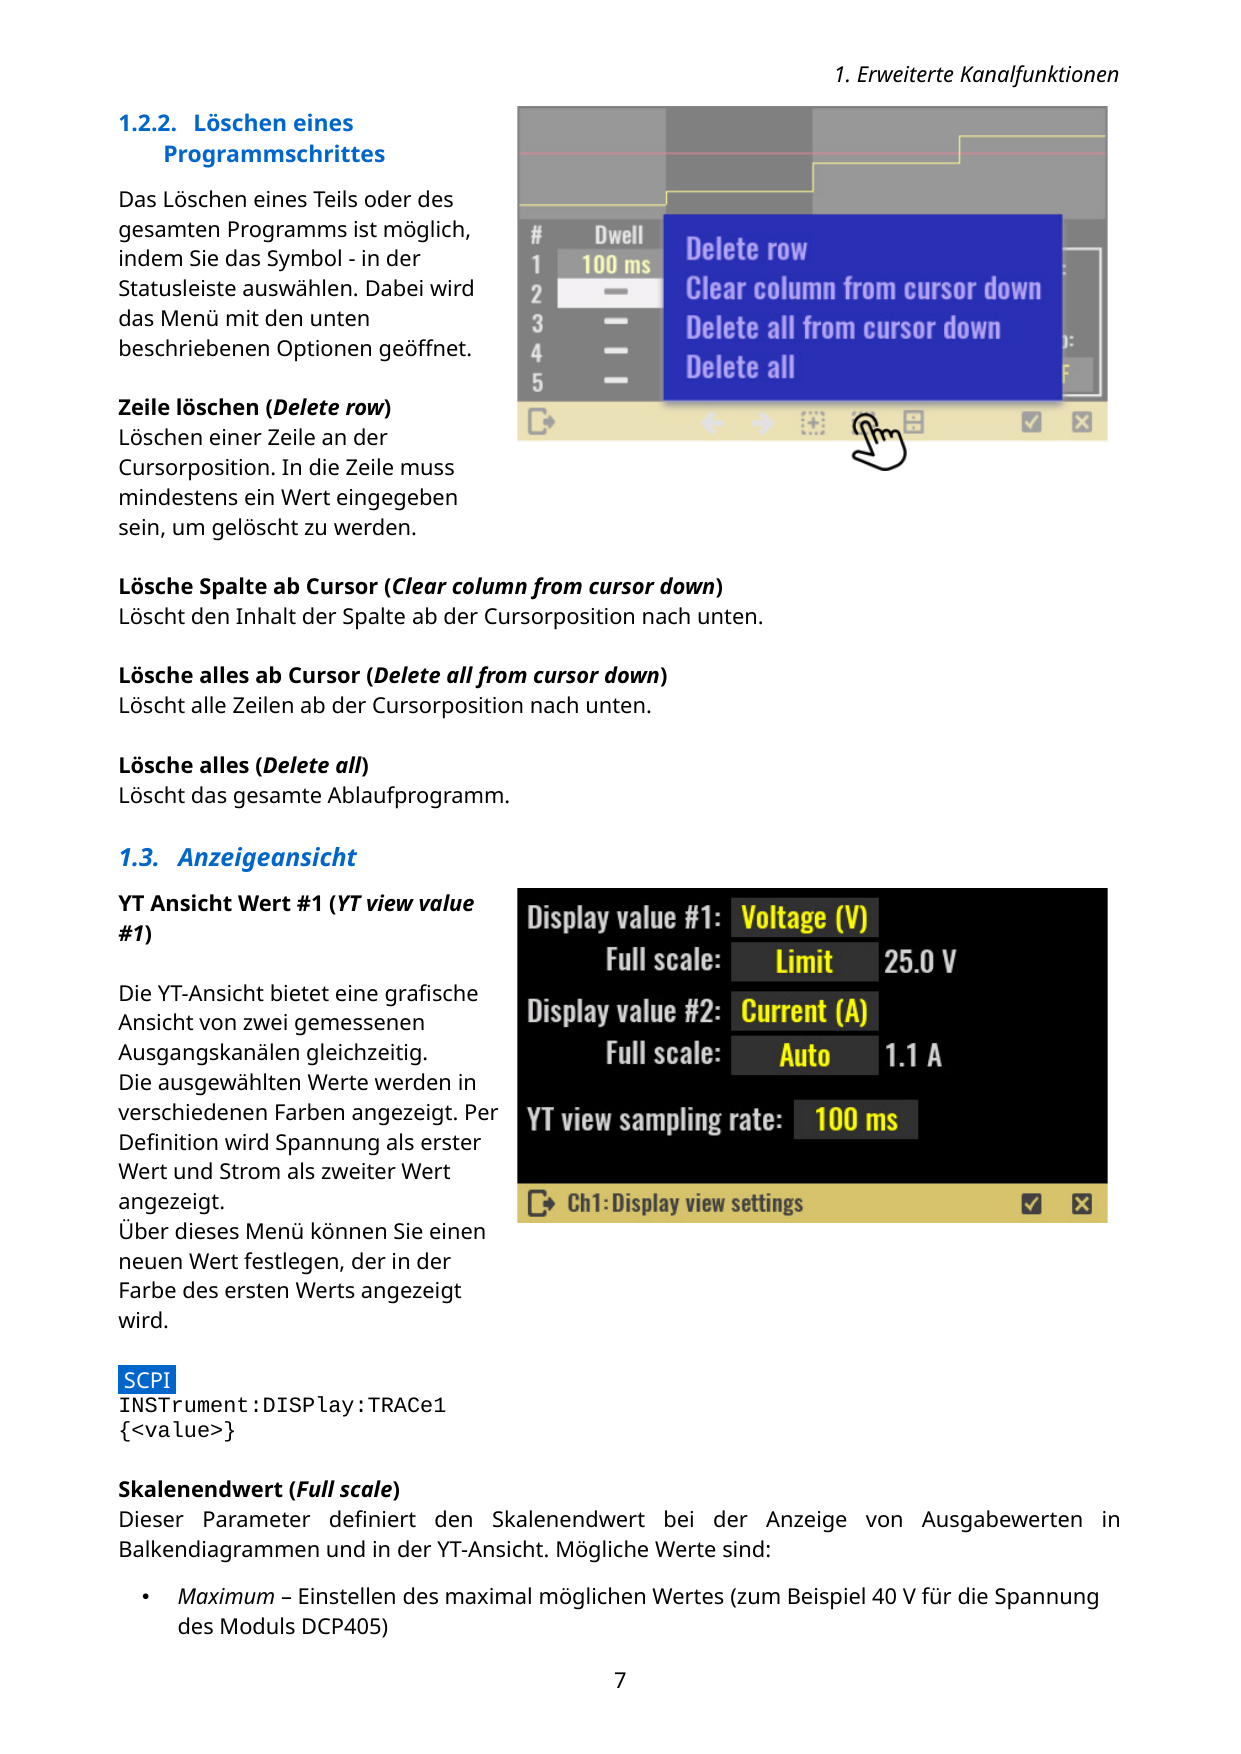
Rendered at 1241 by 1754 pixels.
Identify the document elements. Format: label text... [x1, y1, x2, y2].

list Maximum – Einstellen des maximal möglichen Wertes (zum Beispiel 40 V für die Spannung des Moduls DCP405) [142, 1581, 1110, 1641]
text Löscht alle Zeilen ab der Cursorposition nach unten. [118, 690, 1122, 720]
text Löscht den Inhalt der Spalte ab der Cursorposition nach unten. [118, 601, 1122, 631]
table_header [502, 1223, 1123, 1444]
text Lösche alles (Delete all) [118, 750, 1122, 780]
picture [517, 106, 1108, 471]
text Löscht das gesamte Ablaufprogramm. [118, 780, 1122, 809]
table_header [502, 107, 1123, 571]
table_header YT Ansicht Wert #1 (YT view value #1) Die YT-Ansicht bietet eine grafische Ansicht von zwei gemessenen Ausgangskanälen gleichzeitig. Die ausgewählten Werte werden in verschiedenen Farben angezeigt. Per Definition wird Spannung als erster Wert und Strom als zweiter Wert angezeigt. Über dieses Menü können Sie einen neuen Wert festlegen, der in der Farbe des ersten Werts angezeigt wird. SCPI INSTrument:DISPlay:TRACe1 {<value>} [118, 888, 502, 1444]
text Lösche alles ab Cursor (Delete all from cursor down) [118, 661, 1122, 690]
table_header [502, 888, 517, 1222]
text Lösche Spalte ab Cursor (Clear column from cursor down) [118, 571, 1122, 601]
subtitle Anzeigeansicht [118, 839, 1122, 873]
table_header [1108, 888, 1123, 1222]
text Skalenendwert (Full scale) [118, 1474, 1122, 1504]
table_header Löschen eines Programmschrittes Das Löschen eines Teils oder des gesamten Programms ist möglich, indem Sie das Symbol - in der Statusleiste auswählen. Dabei wird das Menü mit den unten beschriebenen Optionen geöffnet. Zeile löschen (Delete row) Löschen einer Zeile an der Cursorposition. In die Zeile muss mindestens ein Wert eingegeben sein, um gelöscht zu werden. [118, 107, 502, 571]
picture [517, 888, 1108, 1223]
text Dieser Parameter definiert den Skalenendwert bei der Anzeige von Ausgabewerten in Balkendiagrammen und in der YT-Ansicht. Mögliche Werte sind: [118, 1504, 1122, 1563]
